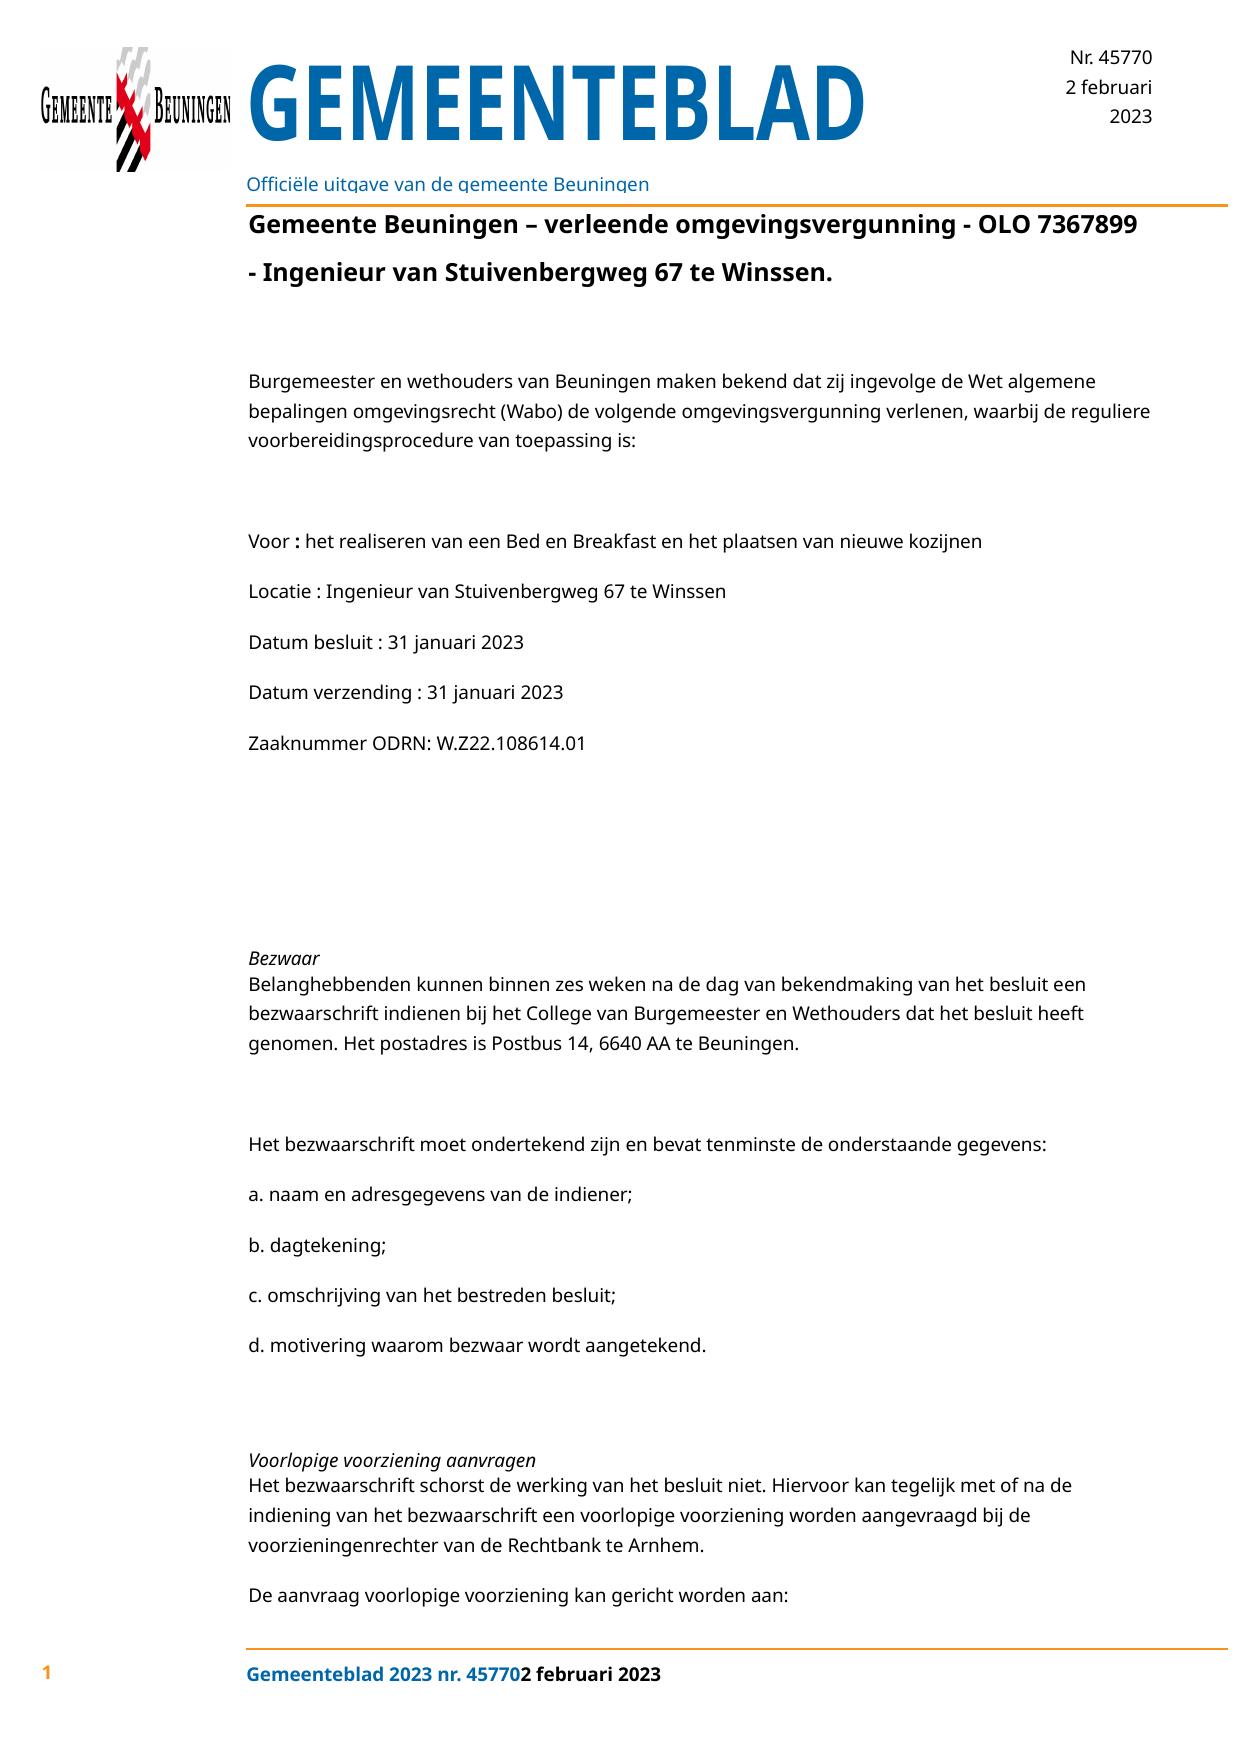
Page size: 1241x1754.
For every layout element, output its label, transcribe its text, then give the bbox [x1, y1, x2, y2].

text Zaaknummer ODRN: W.Z22.108614.01 [248, 730, 1152, 756]
text De aanvraag voorlopige voorziening kan gericht worden aan: [248, 1582, 1152, 1608]
text Het bezwaarschrift schorst de werking van het besluit niet. Hiervoor kan tegelijk met of na de indiening van het bezwaarschrift een voorlopige voorziening worden aangevraagd bij de voorzieningenrechter van de Rechtbank te Arnhem. [248, 1473, 1152, 1558]
text Locatie : Ingenieur van Stuivenbergweg 67 te Winssen [248, 579, 1152, 604]
text Bezwaar [248, 945, 1152, 971]
text Datum verzending : 31 januari 2023 [248, 679, 1152, 705]
text d. motivering waarom bezwaar wordt aangetekend. [248, 1333, 1152, 1358]
text Datum besluit : 31 januari 2023 [248, 629, 1152, 655]
text a. naam en adresgegevens van de indiener; [248, 1181, 1152, 1207]
text Belanghebbenden kunnen binnen zes weken na de dag van bekendmaking van het besluit een bezwaarschrift indienen bij het College van Burgemeester en Wethouders dat het besluit heeft genomen. Het postadres is Postbus 14, 6640 AA te Beuningen. [248, 971, 1152, 1056]
picture [41, 47, 231, 172]
text Gemeente Beuningen – verleende omgevingsvergunning - OLO 7367899 - Ingenieur van Stuivenbergweg 67 te Winssen. [248, 207, 1152, 288]
text Burgemeester en wethouders van Beuningen maken bekend dat zij ingevolge de Wet algemene bepalingen omgevingsrecht (Wabo) de volgende omgevingsvergunning verlenen, waarbij de reguliere voorbereidingsprocedure van toepassing is: [248, 368, 1152, 453]
text Voor : het realiseren van een Bed en Breakfast en het plaatsen van nieuwe kozijnen [248, 528, 1152, 554]
text c. omschrijving van het bestreden besluit; [248, 1282, 1152, 1308]
text b. dagtekening; [248, 1232, 1152, 1257]
text Voorlopige voorziening aanvragen [248, 1447, 1152, 1473]
text Het bezwaarschrift moet ondertekend zijn en bevat tenminste de onderstaande gegevens: [248, 1131, 1152, 1157]
